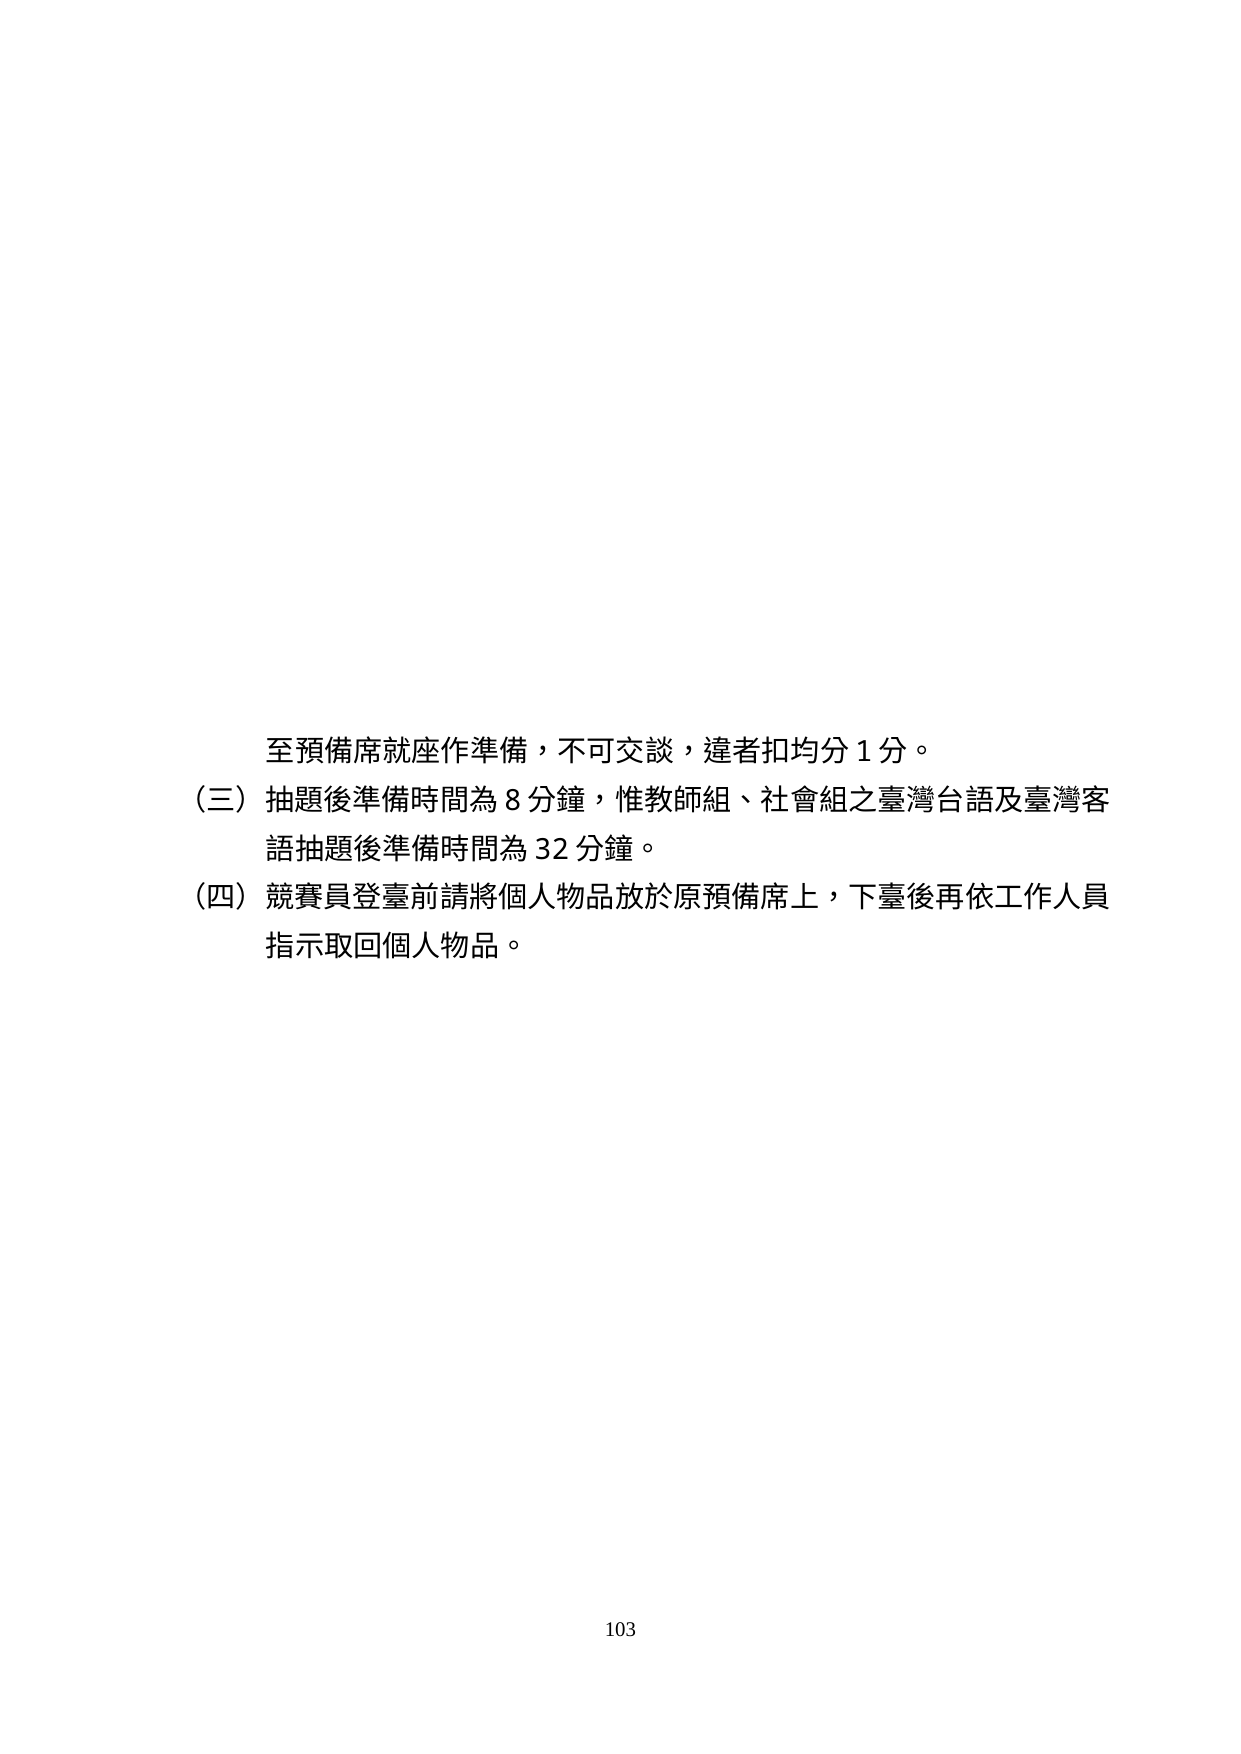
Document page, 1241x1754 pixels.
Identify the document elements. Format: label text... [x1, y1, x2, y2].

text （三）抽題後準備時間為8分鐘，惟教師組、社會組之臺灣台語及臺灣客語抽題後準備時間為32分鐘。 [177, 777, 1122, 868]
text 至預備席就座作準備，不可交談，違者扣均分1分。 [177, 728, 1122, 770]
text （四）競賽員登臺前請將個人物品放於原預備席上，下臺後再依工作人員指示取回個人物品。 [177, 874, 1122, 965]
